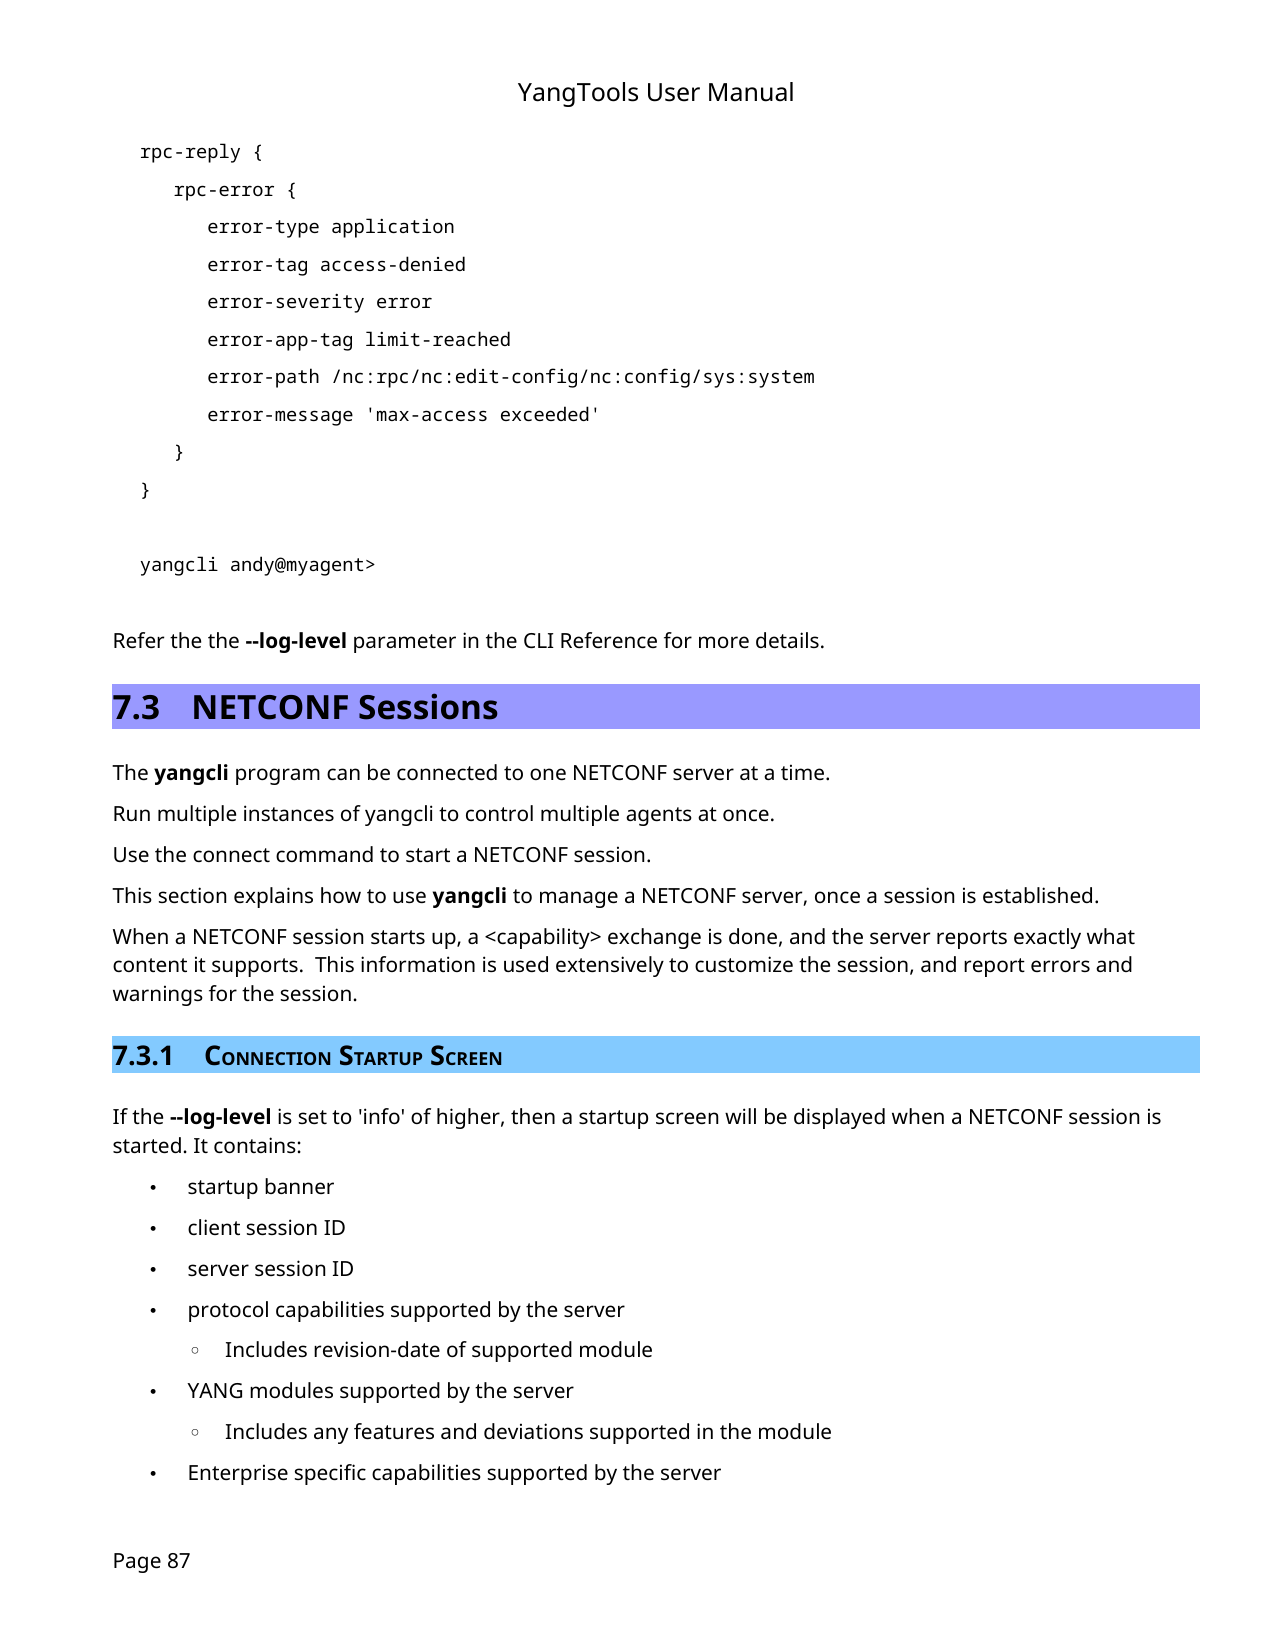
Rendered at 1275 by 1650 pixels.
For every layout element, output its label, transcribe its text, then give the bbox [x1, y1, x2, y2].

list Includes any features and deviations supported in the module [187, 1417, 1200, 1446]
list protocol capabilities supported by the server [150, 1295, 1200, 1323]
text error-path /nc:rpc/nc:edit-config/nc:config/sys:system [139, 363, 1200, 389]
list server session ID [150, 1254, 1200, 1282]
list Includes revision-date of supported module [187, 1336, 1200, 1364]
text rpc-error { [139, 176, 1200, 202]
text rpc-reply { [139, 138, 1200, 164]
subtitle Connection Startup Screen [112, 1036, 1200, 1073]
text error-app-tag limit-reached [139, 326, 1200, 352]
text error-type application [139, 213, 1200, 239]
text Refer the the --log-level parameter in the CLI Reference for more details. [112, 626, 1200, 654]
text } [139, 476, 1200, 502]
text error-tag access-denied [139, 251, 1200, 277]
text If the --log-level is set to 'info' of higher, then a startup screen will be displayed when a NETCONF session is started. It contains: [112, 1102, 1200, 1159]
text This section explains how to use yangcli to manage a NETCONF server, once a session is established. [112, 881, 1200, 909]
text The yangcli program can be connected to one NETCONF server at a time. [112, 758, 1200, 787]
text } [139, 438, 1200, 464]
text yangcli andy@myagent> [139, 551, 1200, 577]
list client session ID [150, 1213, 1200, 1241]
text When a NETCONF session starts up, a <capability> exchange is done, and the server reports exactly what content it supports. This information is used extensively to customize the session, and report errors and warnings for the session. [112, 922, 1200, 1007]
list startup banner [150, 1172, 1200, 1200]
list YANG modules supported by the server [150, 1377, 1200, 1405]
text Use the connect command to start a NETCONF session. [112, 840, 1200, 868]
text error-severity error [139, 288, 1200, 314]
subtitle NETCONF Sessions [112, 684, 1200, 729]
text Run multiple instances of yangcli to control multiple agents at once. [112, 799, 1200, 828]
list Enterprise specific capabilities supported by the server [150, 1458, 1200, 1487]
text error-message 'max-access exceeded' [139, 401, 1200, 427]
